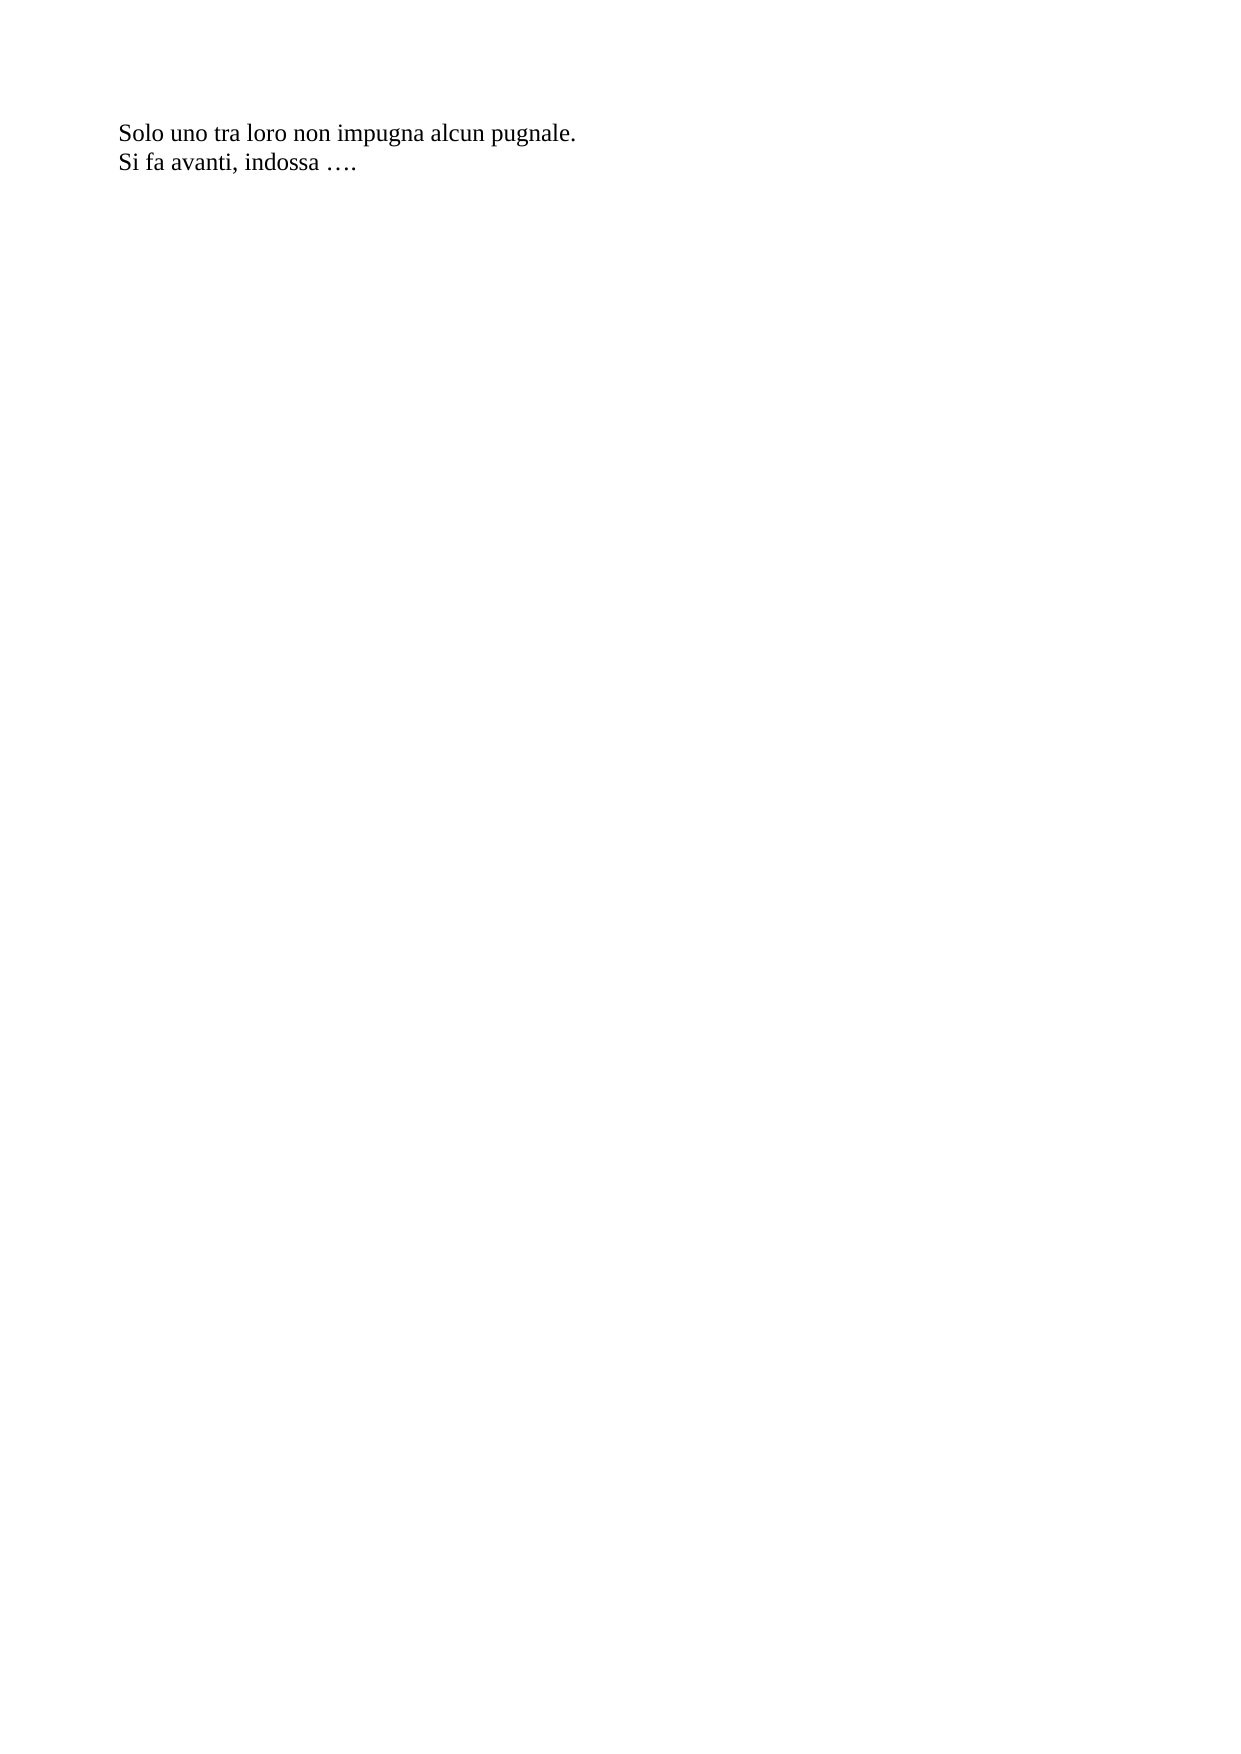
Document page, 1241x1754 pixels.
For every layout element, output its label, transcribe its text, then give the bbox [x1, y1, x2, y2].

text Solo uno tra loro non impugna alcun pugnale. [118, 118, 1122, 147]
text Si fa avanti, indossa …. [118, 147, 1122, 176]
